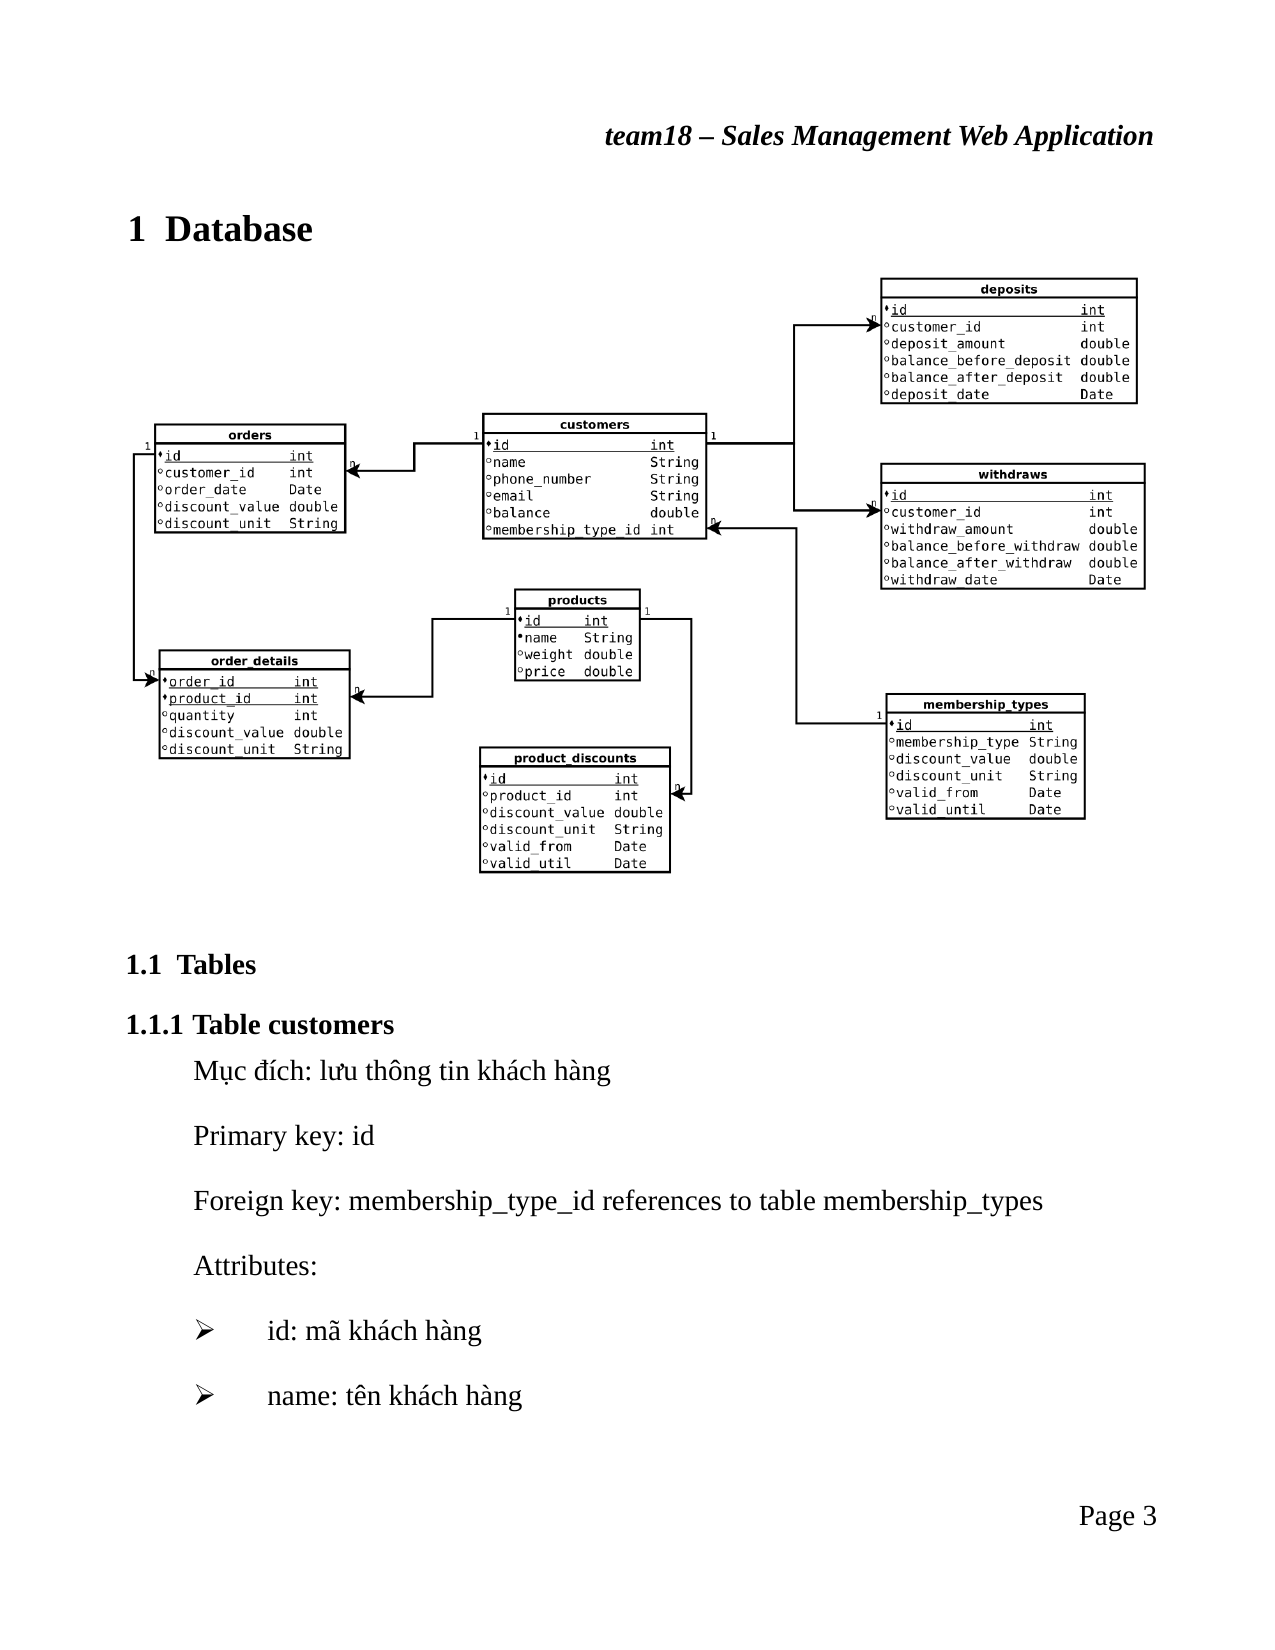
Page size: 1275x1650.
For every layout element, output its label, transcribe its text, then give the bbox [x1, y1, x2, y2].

subtitle Tables [118, 947, 1157, 980]
list name: tên khách hàng [193, 1378, 1157, 1412]
picture [118, 262, 1157, 880]
text Attributes: [193, 1248, 1157, 1282]
subtitle Database [118, 207, 1157, 250]
subtitle Table customers [118, 1007, 1157, 1041]
text Foreign key: membership_type_id references to table membership_types [193, 1183, 1157, 1217]
list id: mã khách hàng [193, 1313, 1157, 1347]
text Primary key: id [193, 1118, 1157, 1152]
text Mục đích: lưu thông tin khách hàng [193, 1053, 1157, 1087]
